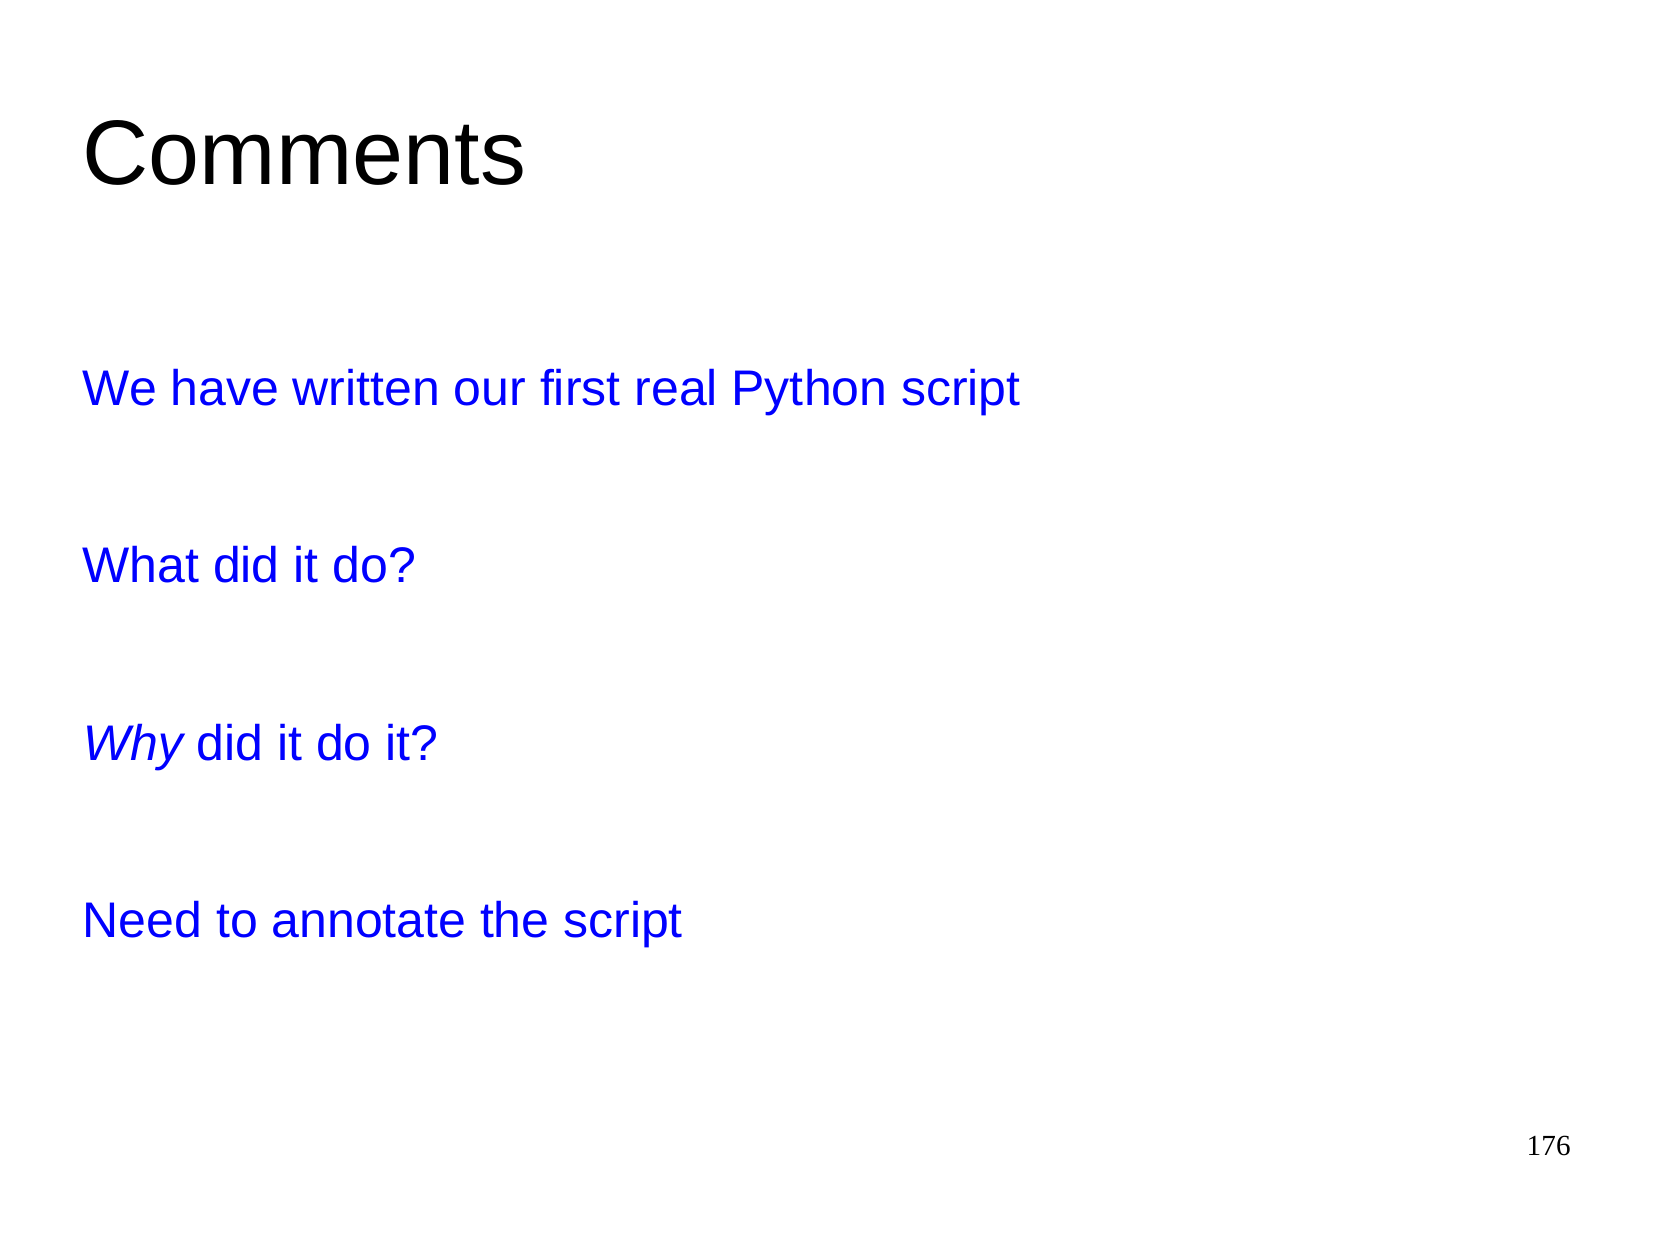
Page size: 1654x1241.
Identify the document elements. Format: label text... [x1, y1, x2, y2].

text_box Need to annotate the script [76, 886, 690, 954]
title Comments [82, 49, 1571, 257]
text_box We have written our first real Python script [76, 354, 1028, 423]
text_box Why did it do it? [76, 709, 445, 777]
text_box What did it do? [76, 531, 423, 600]
